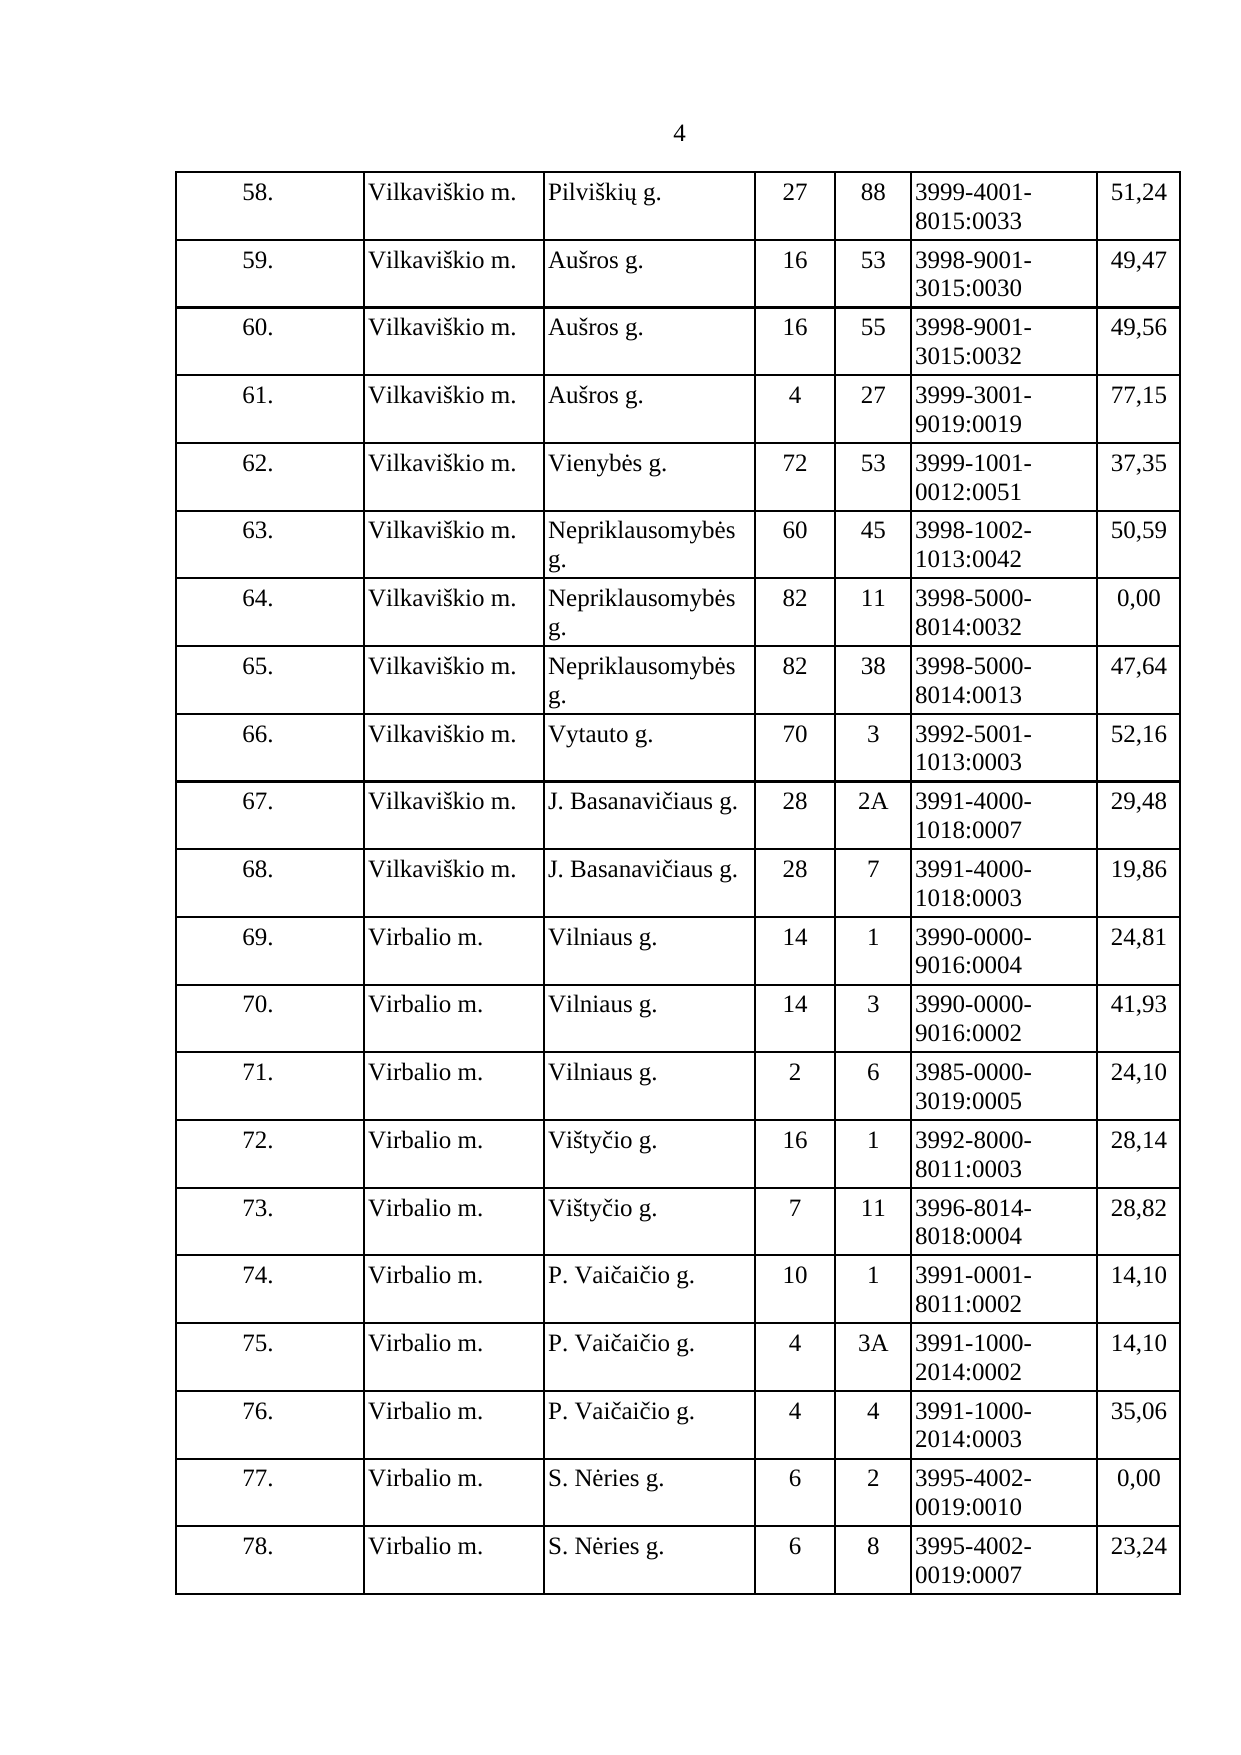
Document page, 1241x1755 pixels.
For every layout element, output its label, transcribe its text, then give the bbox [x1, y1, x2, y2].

table_cell 28 [756, 850, 834, 916]
table_cell 2A [836, 783, 910, 848]
table_cell 3991-1000-2014:0003 [912, 1392, 1096, 1457]
table_cell 28,82 [1098, 1189, 1179, 1254]
table_cell 16 [756, 1121, 834, 1187]
table_cell 3 [836, 715, 910, 780]
table_cell Vytauto g. [545, 715, 754, 780]
table_cell 4 [836, 1392, 910, 1457]
table_cell 77. [177, 1460, 363, 1525]
table_cell Virbalio m. [365, 1324, 543, 1390]
table_cell Vilkaviškio m. [365, 715, 543, 780]
table_cell 7 [756, 1189, 834, 1254]
table_cell 3998-5000-8014:0032 [912, 579, 1096, 645]
table_cell 67. [177, 783, 363, 848]
table_cell 63. [177, 512, 363, 577]
table_cell 8 [836, 1527, 910, 1593]
table_cell 3991-4000-1018:0003 [912, 850, 1096, 916]
table_cell 51,24 [1098, 173, 1179, 239]
table_cell J. Basanavičiaus g. [545, 850, 754, 916]
table_cell 3992-8000-8011:0003 [912, 1121, 1096, 1187]
table_cell 14 [756, 918, 834, 983]
table_cell Nepriklausomybės g. [545, 579, 754, 645]
table_cell Vištyčio g. [545, 1189, 754, 1254]
table_cell 16 [756, 241, 834, 306]
table_cell 14 [756, 986, 834, 1051]
table_cell Vilkaviškio m. [365, 579, 543, 645]
table_cell Vilkaviškio m. [365, 173, 543, 239]
table_cell Virbalio m. [365, 1121, 543, 1187]
table_cell 3998-1002-1013:0042 [912, 512, 1096, 577]
table_cell 49,56 [1098, 309, 1179, 374]
table_cell 3995-4002-0019:0010 [912, 1460, 1096, 1525]
table_cell 24,10 [1098, 1053, 1179, 1119]
table_cell Vištyčio g. [545, 1121, 754, 1187]
table_cell 3985-0000-3019:0005 [912, 1053, 1096, 1119]
table_cell 70. [177, 986, 363, 1051]
table_cell 41,93 [1098, 986, 1179, 1051]
table_cell 7 [836, 850, 910, 916]
table_cell 59. [177, 241, 363, 306]
table_cell 19,86 [1098, 850, 1179, 916]
table_cell 76. [177, 1392, 363, 1457]
table_cell 35,06 [1098, 1392, 1179, 1457]
table_cell 78. [177, 1527, 363, 1593]
table_cell 75. [177, 1324, 363, 1390]
table_cell Vilniaus g. [545, 918, 754, 983]
table_cell Virbalio m. [365, 1256, 543, 1322]
table_cell 77,15 [1098, 376, 1179, 442]
table_cell 3990-0000-9016:0004 [912, 918, 1096, 983]
table_cell 68. [177, 850, 363, 916]
table_cell 27 [836, 376, 910, 442]
table_cell Virbalio m. [365, 1189, 543, 1254]
table_cell 73. [177, 1189, 363, 1254]
table_cell 70 [756, 715, 834, 780]
table_cell 3998-9001-3015:0032 [912, 309, 1096, 374]
table_cell 52,16 [1098, 715, 1179, 780]
table_cell 3999-4001-8015:0033 [912, 173, 1096, 239]
table_cell 28 [756, 783, 834, 848]
table_cell 50,59 [1098, 512, 1179, 577]
table_cell 27 [756, 173, 834, 239]
table_cell 2 [756, 1053, 834, 1119]
table_cell 55 [836, 309, 910, 374]
table_cell Vilniaus g. [545, 1053, 754, 1119]
table_cell 1 [836, 918, 910, 983]
table_cell P. Vaičaičio g. [545, 1392, 754, 1457]
table_cell Vilkaviškio m. [365, 241, 543, 306]
table_cell 49,47 [1098, 241, 1179, 306]
table_cell Vilniaus g. [545, 986, 754, 1051]
table_cell Virbalio m. [365, 986, 543, 1051]
table_cell 6 [756, 1460, 834, 1525]
table_cell 3999-3001-9019:0019 [912, 376, 1096, 442]
table_cell 66. [177, 715, 363, 780]
table_cell 3A [836, 1324, 910, 1390]
table_cell S. Nėries g. [545, 1527, 754, 1593]
table_cell 29,48 [1098, 783, 1179, 848]
table_cell Virbalio m. [365, 918, 543, 983]
table_cell J. Basanavičiaus g. [545, 783, 754, 848]
table_cell 3998-5000-8014:0013 [912, 647, 1096, 713]
table_cell Vilkaviškio m. [365, 376, 543, 442]
table_cell 53 [836, 444, 910, 509]
table_cell Aušros g. [545, 241, 754, 306]
table_cell Nepriklausomybės g. [545, 647, 754, 713]
table_cell 82 [756, 647, 834, 713]
table_cell Vilkaviškio m. [365, 850, 543, 916]
table_cell 3995-4002-0019:0007 [912, 1527, 1096, 1593]
table_cell 61. [177, 376, 363, 442]
table_cell 3992-5001-1013:0003 [912, 715, 1096, 780]
table_cell 3 [836, 986, 910, 1051]
table_cell 0,00 [1098, 579, 1179, 645]
table_cell 14,10 [1098, 1256, 1179, 1322]
table_cell 3990-0000-9016:0002 [912, 986, 1096, 1051]
table_cell P. Vaičaičio g. [545, 1324, 754, 1390]
table_cell 72 [756, 444, 834, 509]
table_cell 0,00 [1098, 1460, 1179, 1525]
table_cell 11 [836, 1189, 910, 1254]
table_cell 10 [756, 1256, 834, 1322]
table_cell 88 [836, 173, 910, 239]
table_cell Vilkaviškio m. [365, 512, 543, 577]
table_cell 37,35 [1098, 444, 1179, 509]
table_cell Aušros g. [545, 309, 754, 374]
table_cell Vienybės g. [545, 444, 754, 509]
table_cell 3991-0001-8011:0002 [912, 1256, 1096, 1322]
table_cell 62. [177, 444, 363, 509]
table_cell 3991-4000-1018:0007 [912, 783, 1096, 848]
table_cell 1 [836, 1121, 910, 1187]
table_cell 53 [836, 241, 910, 306]
table_cell 3999-1001-0012:0051 [912, 444, 1096, 509]
table_cell 58. [177, 173, 363, 239]
table_cell 6 [836, 1053, 910, 1119]
table_cell 4 [756, 1392, 834, 1457]
table_cell 82 [756, 579, 834, 645]
table_cell P. Vaičaičio g. [545, 1256, 754, 1322]
table_cell Vilkaviškio m. [365, 783, 543, 848]
table_cell 38 [836, 647, 910, 713]
table_cell 11 [836, 579, 910, 645]
table_cell 2 [836, 1460, 910, 1525]
table_cell 16 [756, 309, 834, 374]
table_cell S. Nėries g. [545, 1460, 754, 1525]
table_cell 72. [177, 1121, 363, 1187]
table_cell 3991-1000-2014:0002 [912, 1324, 1096, 1390]
table_cell Aušros g. [545, 376, 754, 442]
table_cell Vilkaviškio m. [365, 647, 543, 713]
table_cell Virbalio m. [365, 1527, 543, 1593]
table_cell Pilviškių g. [545, 173, 754, 239]
table_cell 3996-8014-8018:0004 [912, 1189, 1096, 1254]
table_cell 1 [836, 1256, 910, 1322]
table_cell 64. [177, 579, 363, 645]
table_cell Vilkaviškio m. [365, 309, 543, 374]
table_cell 74. [177, 1256, 363, 1322]
table_cell 23,24 [1098, 1527, 1179, 1593]
table_cell 24,81 [1098, 918, 1179, 983]
table_cell 14,10 [1098, 1324, 1179, 1390]
table_cell Virbalio m. [365, 1392, 543, 1457]
table_cell 65. [177, 647, 363, 713]
table_cell 71. [177, 1053, 363, 1119]
table_cell 45 [836, 512, 910, 577]
table_cell 4 [756, 376, 834, 442]
table_cell 60. [177, 309, 363, 374]
table_cell 3998-9001-3015:0030 [912, 241, 1096, 306]
table_cell Vilkaviškio m. [365, 444, 543, 509]
table_cell 69. [177, 918, 363, 983]
table_cell 47,64 [1098, 647, 1179, 713]
table_cell 28,14 [1098, 1121, 1179, 1187]
table_cell Virbalio m. [365, 1053, 543, 1119]
table_cell 60 [756, 512, 834, 577]
table_cell Nepriklausomybės g. [545, 512, 754, 577]
table_cell 6 [756, 1527, 834, 1593]
table_cell 4 [756, 1324, 834, 1390]
table_cell Virbalio m. [365, 1460, 543, 1525]
